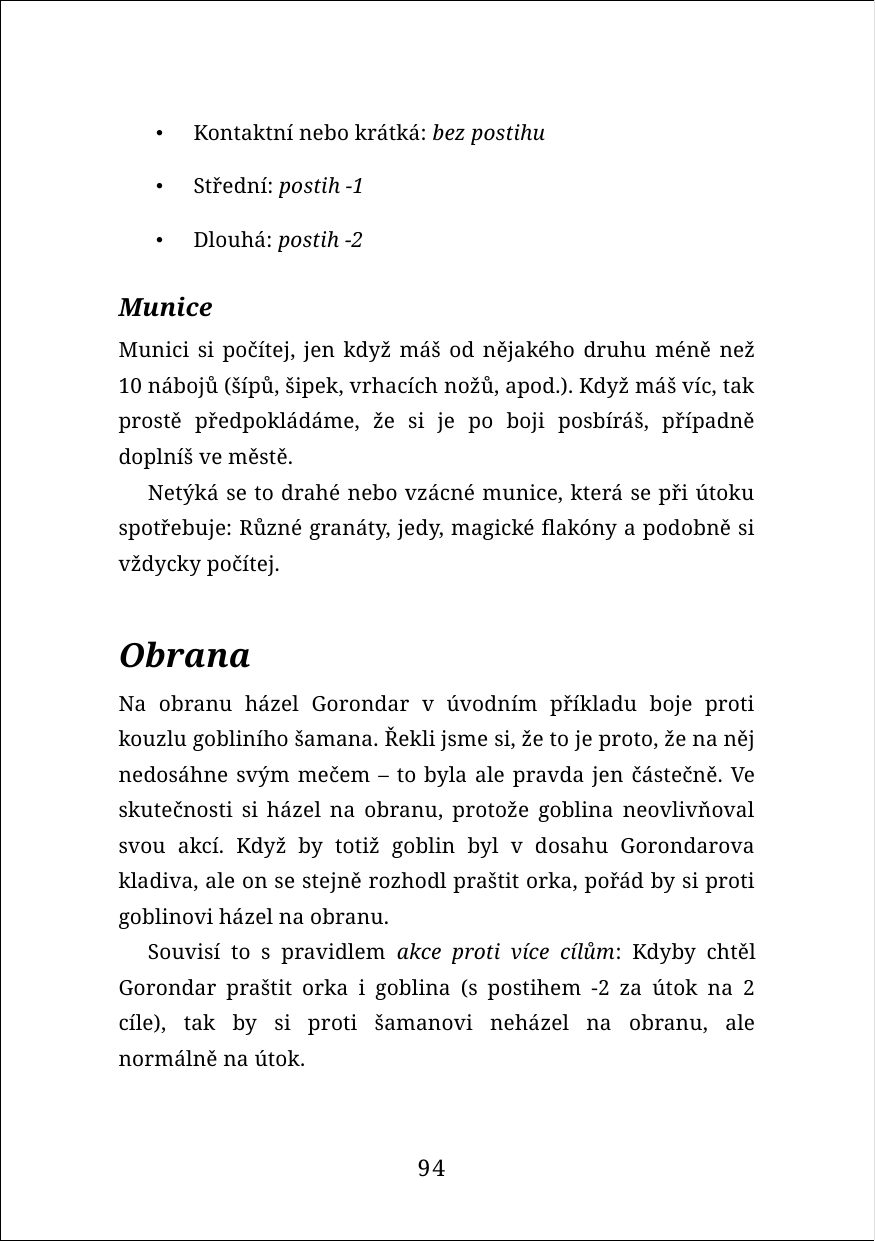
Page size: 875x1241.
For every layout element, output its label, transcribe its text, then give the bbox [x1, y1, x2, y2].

text Munici si počítej, jen když máš od nějakého druhu méně než 10 nábojů (šípů, šipek, vrhacích nožů, apod.). Když máš víc, tak prostě předpokládáme, že si je po boji posbíráš, případně doplníš ve městě. Netýká se to drahé nebo vzácné munice, která se při útoku spotřebuje: Různé granáty, jedy, magické flakóny a podobně si vždycky počítej. [118, 336, 756, 577]
list Dlouhá: postih -2 [156, 225, 756, 253]
list Kontaktní nebo krátká: bez postihu [156, 118, 756, 147]
subtitle Munice [118, 290, 756, 324]
text Na obranu házel Gorondar v úvodním příkladu boje proti kouzlu gobliního šamana. Řekli jsme si, že to je proto, že na něj nedosáhne svým mečem – to byla ale pravda jen částečně. Ve skutečnosti si házel na obranu, protože goblina neovlivňoval svou akcí. Když by totiž goblin byl v dosahu Gorondarova kladiva, ale on se stejně rozhodl praštit orka, pořád by si proti goblinovi házel na obranu. Souvisí to s pravidlem akce proti více cílům: Kdyby chtěl Gorondar praštit orka i goblina (s postihem -2 za útok na 2 cíle), tak by si proti šamanovi neházel na obranu, ale normálně na útok. [118, 689, 756, 1072]
subtitle Obrana [118, 631, 756, 677]
list Střední: postih -1 [156, 171, 756, 200]
